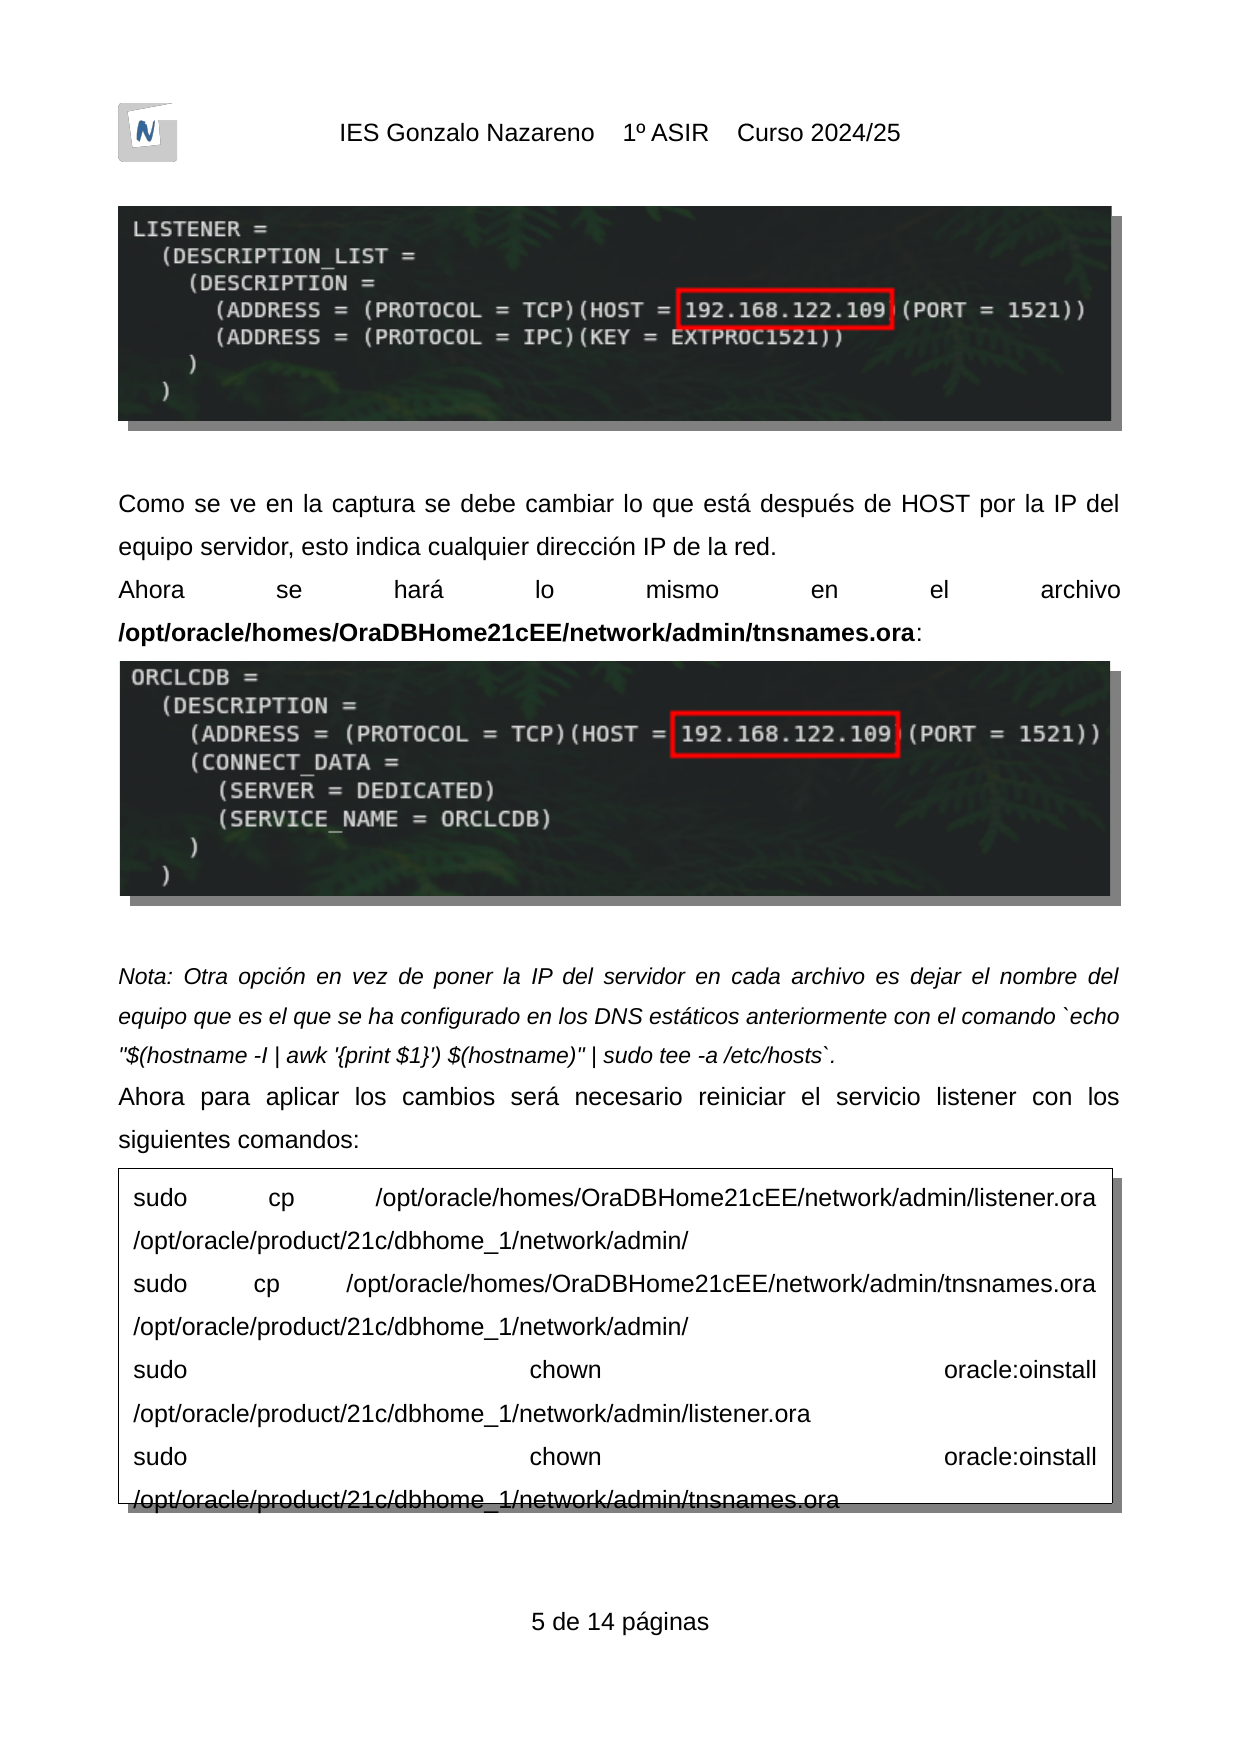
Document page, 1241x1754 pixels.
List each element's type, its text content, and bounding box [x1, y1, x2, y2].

text Ahora se hará lo mismo en el archivo /opt/oracle/homes/OraDBHome21cEE/network/admin/tnsnames.ora: [118, 575, 1122, 647]
picture [119, 661, 1111, 896]
text sudo cp /opt/oracle/homes/OraDBHome21cEE/network/admin/tnsnames.ora /opt/oracle/product/21c/dbhome_1/network/admin/ [119, 1254, 1112, 1341]
picture [118, 103, 178, 162]
text Nota: Otra opción en vez de poner la IP del servidor en cada archivo es dejar el nombre del equipo que es el que se ha configurado en los DNS estáticos anteriormente con el comando `echo "$(hostname -I | awk '{print $1}') $(hostname)" | sudo tee -a /etc/hosts`. [118, 963, 1122, 1069]
text sudo cp /opt/oracle/homes/OraDBHome21cEE/network/admin/listener.ora /opt/oracle/product/21c/dbhome_1/network/admin/ [119, 1169, 1112, 1254]
text Como se ve en la captura se debe cambiar lo que está después de HOST por la IP del equipo servidor, esto indica cualquier dirección IP de la red. [118, 488, 1122, 560]
text Ahora para aplicar los cambios será necesario reiniciar el servicio listener con los siguientes comandos: [118, 1082, 1122, 1154]
picture [118, 206, 1112, 421]
text sudo chown oracle:oinstall /opt/oracle/product/21c/dbhome_1/network/admin/tnsnames.ora [119, 1427, 1112, 1503]
text sudo chown oracle:oinstall /opt/oracle/product/21c/dbhome_1/network/admin/listener.ora [119, 1341, 1112, 1427]
